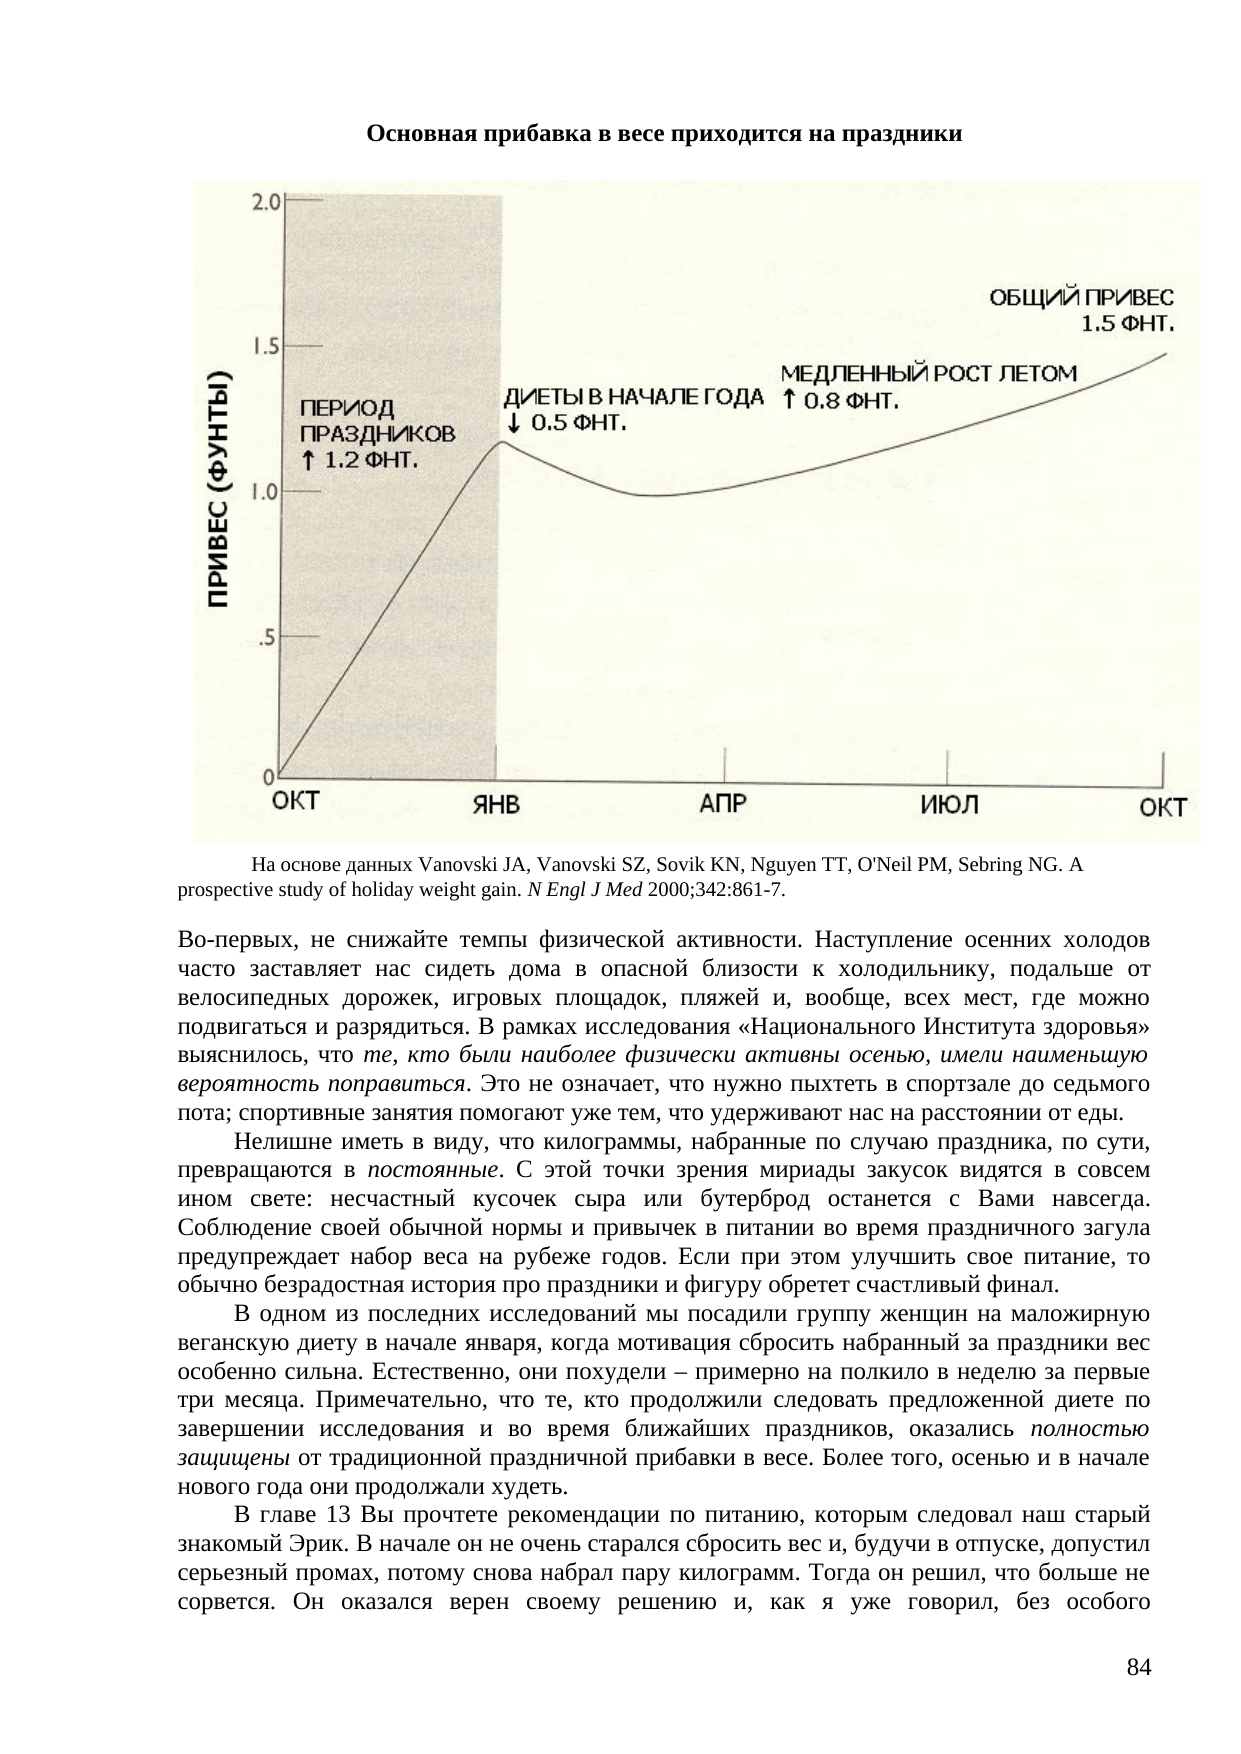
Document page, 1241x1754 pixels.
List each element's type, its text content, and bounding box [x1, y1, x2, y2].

picture [193, 180, 1202, 844]
text На основе данных Vanovski JA, Vanovski SZ, Sovik KN, Nguyen TT, O'Neil PM, Sebring NG. A prospective study of holiday weight gain. N Engl J Med 2000;342:861-7. [177, 852, 1152, 901]
text Основная прибавка в весе приходится на праздники [177, 118, 1152, 147]
text В главе 13 Вы прочтете рекомендации по питанию, которым следовал наш старый знакомый Эрик. В начале он не очень старался сбросить вес и, будучи в отпуске, допустил серьезный промах, потому снова набрал пару килограмм. Тогда он решил, что больше не сорвется. Он оказался верен своему решению и, как я уже говорил, без особого [177, 1499, 1152, 1614]
text Нелишне иметь в виду, что килограммы, набранные по случаю праздника, по сути, превращаются в постоянные. С этой точки зрения мириады закусок видятся в совсем ином свете: несчастный кусочек сыра или бутерброд останется с Вами навсегда. Соблюдение своей обычной нормы и привычек в питании во время праздничного загула предупреждает набор веса на рубеже годов. Если при этом улучшить свое питание, то обычно безрадостная история про праздники и фигуру обретет счастливый финал. [177, 1126, 1152, 1298]
text Во-первых, не снижайте темпы физической активности. Наступление осенних холодов часто заставляет нас сидеть дома в опасной близости к холодильнику, подальше от велосипедных дорожек, игровых площадок, пляжей и, вообще, всех мест, где можно подвигаться и разрядиться. В рамках исследования «Национального Института здоровья» выяснилось, что те, кто были наиболее физически активны осенью, имели наименьшую вероятность поправиться. Это не означает, что нужно пыхтеть в спортзале до седьмого пота; спортивные занятия помогают уже тем, что удерживают нас на расстоянии от еды. [177, 924, 1152, 1126]
text В одном из последних исследований мы посадили группу женщин на маложирную веганскую диету в начале января, когда мотивация сбросить набранный за праздники вес особенно сильна. Естественно, они похудели – примерно на полкило в неделю за первые три месяца. Примечательно, что те, кто продолжили следовать предложенной диете по завершении исследования и во время ближайших праздников, оказались полностью защищены от традиционной праздничной прибавки в весе. Более того, осенью и в начале нового года они продолжали худеть. [177, 1298, 1152, 1499]
